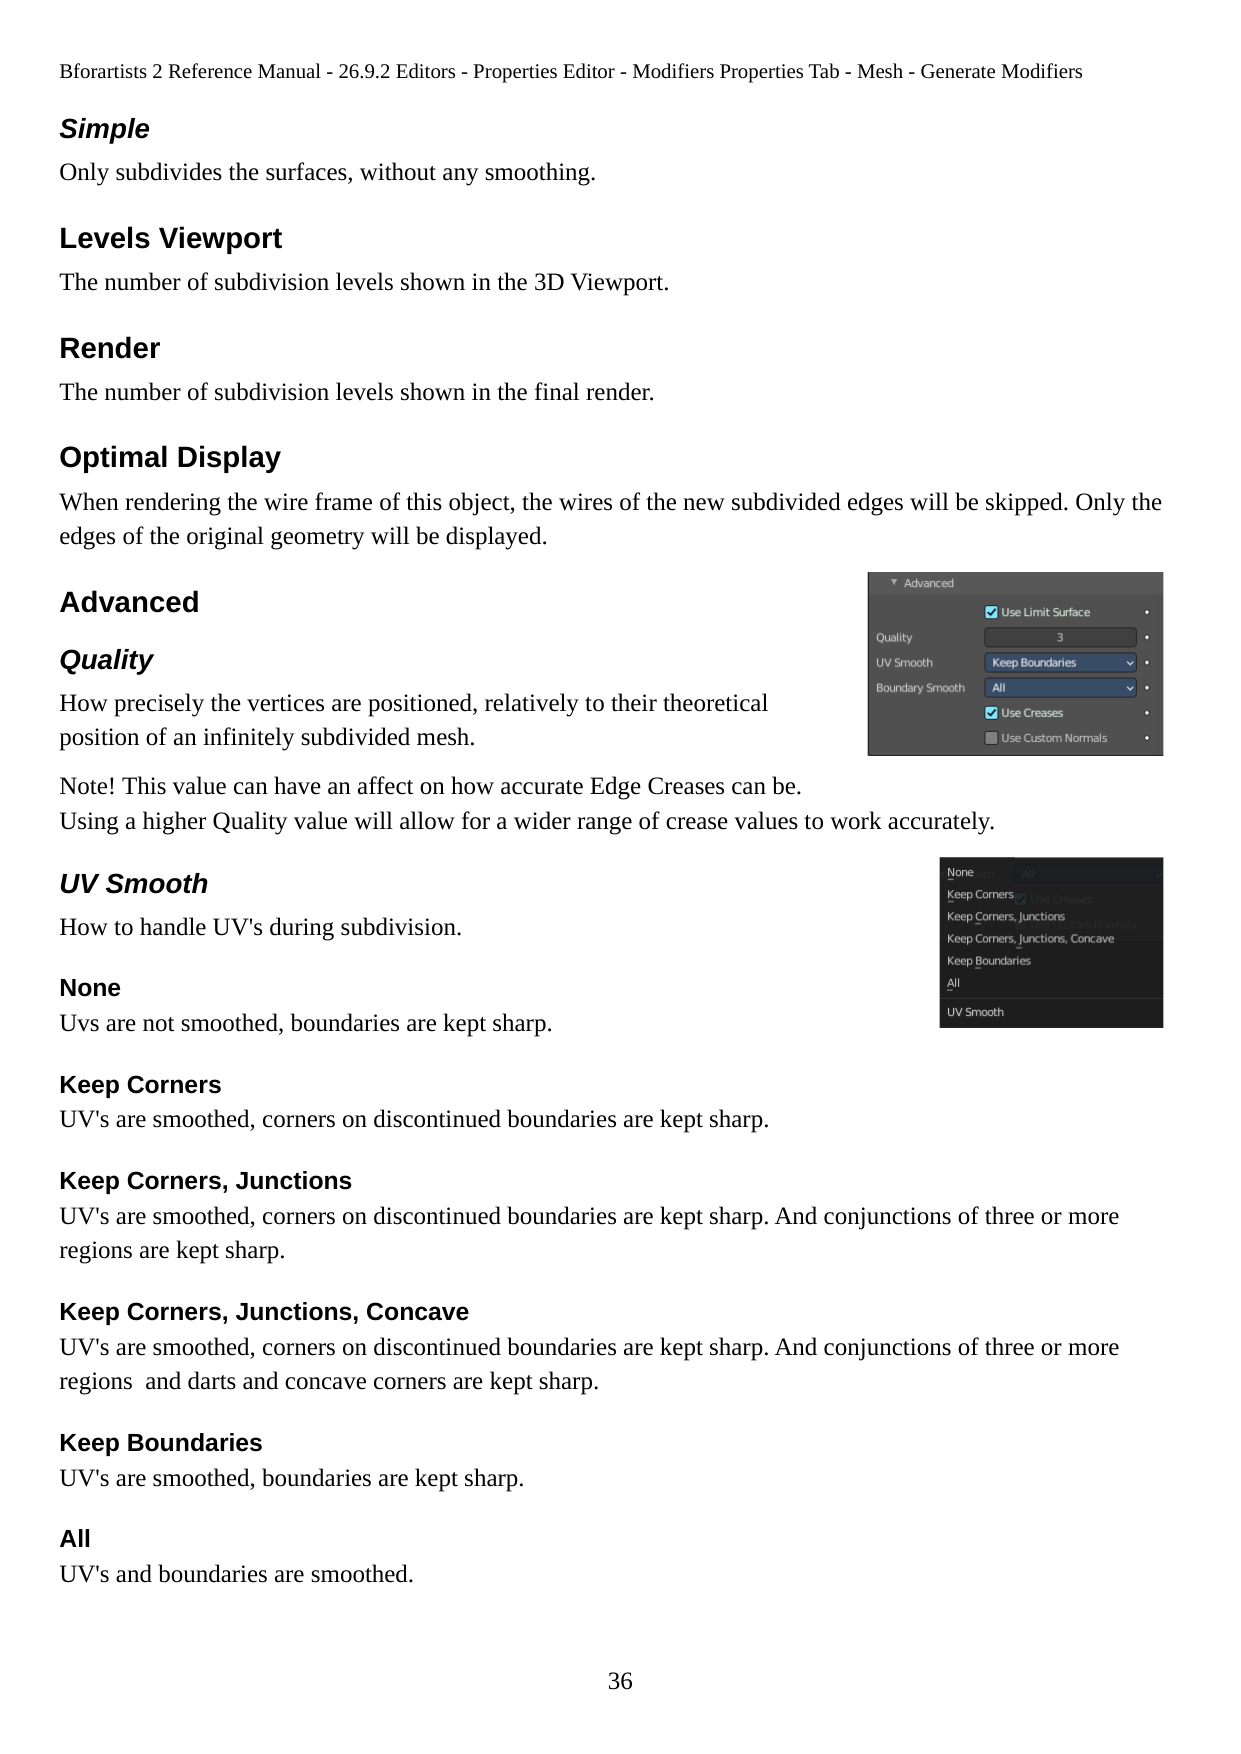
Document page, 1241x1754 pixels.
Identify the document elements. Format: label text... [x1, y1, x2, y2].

text Uvs are not smoothed, boundaries are kept sharp. [59, 1008, 1181, 1037]
text UV's and boundaries are smoothed. [59, 1559, 1181, 1588]
subtitle Advanced [59, 585, 867, 618]
subtitle [1164, 867, 1181, 899]
text Note! This value can have an affect on how accurate Edge Creases can be. Using a higher Quality value will allow for a wider range of crease values to work accurately. [59, 771, 1181, 835]
text UV's are smoothed, corners on discontinued boundaries are kept sharp. And conjunctions of three or more regions and darts and concave corners are kept sharp. [59, 1332, 1181, 1395]
subtitle Optimal Display [59, 440, 1181, 474]
subtitle UV Smooth [59, 867, 939, 899]
subtitle [1164, 643, 1181, 675]
text When rendering the wire frame of this object, the wires of the new subdivided edges will be skipped. Only the edges of the original geometry will be displayed. [59, 487, 1181, 550]
subtitle Simple [59, 113, 1181, 144]
text Only subdivides the surfaces, without any smoothing. [59, 157, 1181, 186]
subtitle Keep Boundaries [59, 1428, 1181, 1456]
text UV's are smoothed, boundaries are kept sharp. [59, 1463, 1181, 1491]
subtitle All [59, 1524, 1181, 1553]
subtitle Keep Corners [59, 1070, 1181, 1098]
text How precisely the vertices are positioned, relatively to their theoretical position of an infinitely subdivided mesh. [59, 688, 867, 751]
picture [867, 572, 1164, 756]
subtitle None [59, 973, 939, 1002]
subtitle Levels Viewport [59, 221, 1181, 254]
subtitle Quality [59, 643, 867, 675]
subtitle [1164, 585, 1181, 618]
subtitle Keep Corners, Junctions [59, 1166, 1181, 1195]
picture [939, 857, 1164, 1028]
subtitle Keep Corners, Junctions, Concave [59, 1297, 1181, 1326]
text The number of subdivision levels shown in the 3D Viewport. [59, 267, 1181, 296]
text The number of subdivision levels shown in the final render. [59, 377, 1181, 406]
subtitle Render [59, 331, 1181, 364]
text UV's are smoothed, corners on discontinued boundaries are kept sharp. And conjunctions of three or more regions are kept sharp. [59, 1201, 1181, 1264]
subtitle [1164, 973, 1181, 1002]
text How to handle UV's during subdivision. [59, 912, 939, 941]
text UV's are smoothed, corners on discontinued boundaries are kept sharp. [59, 1104, 1181, 1133]
